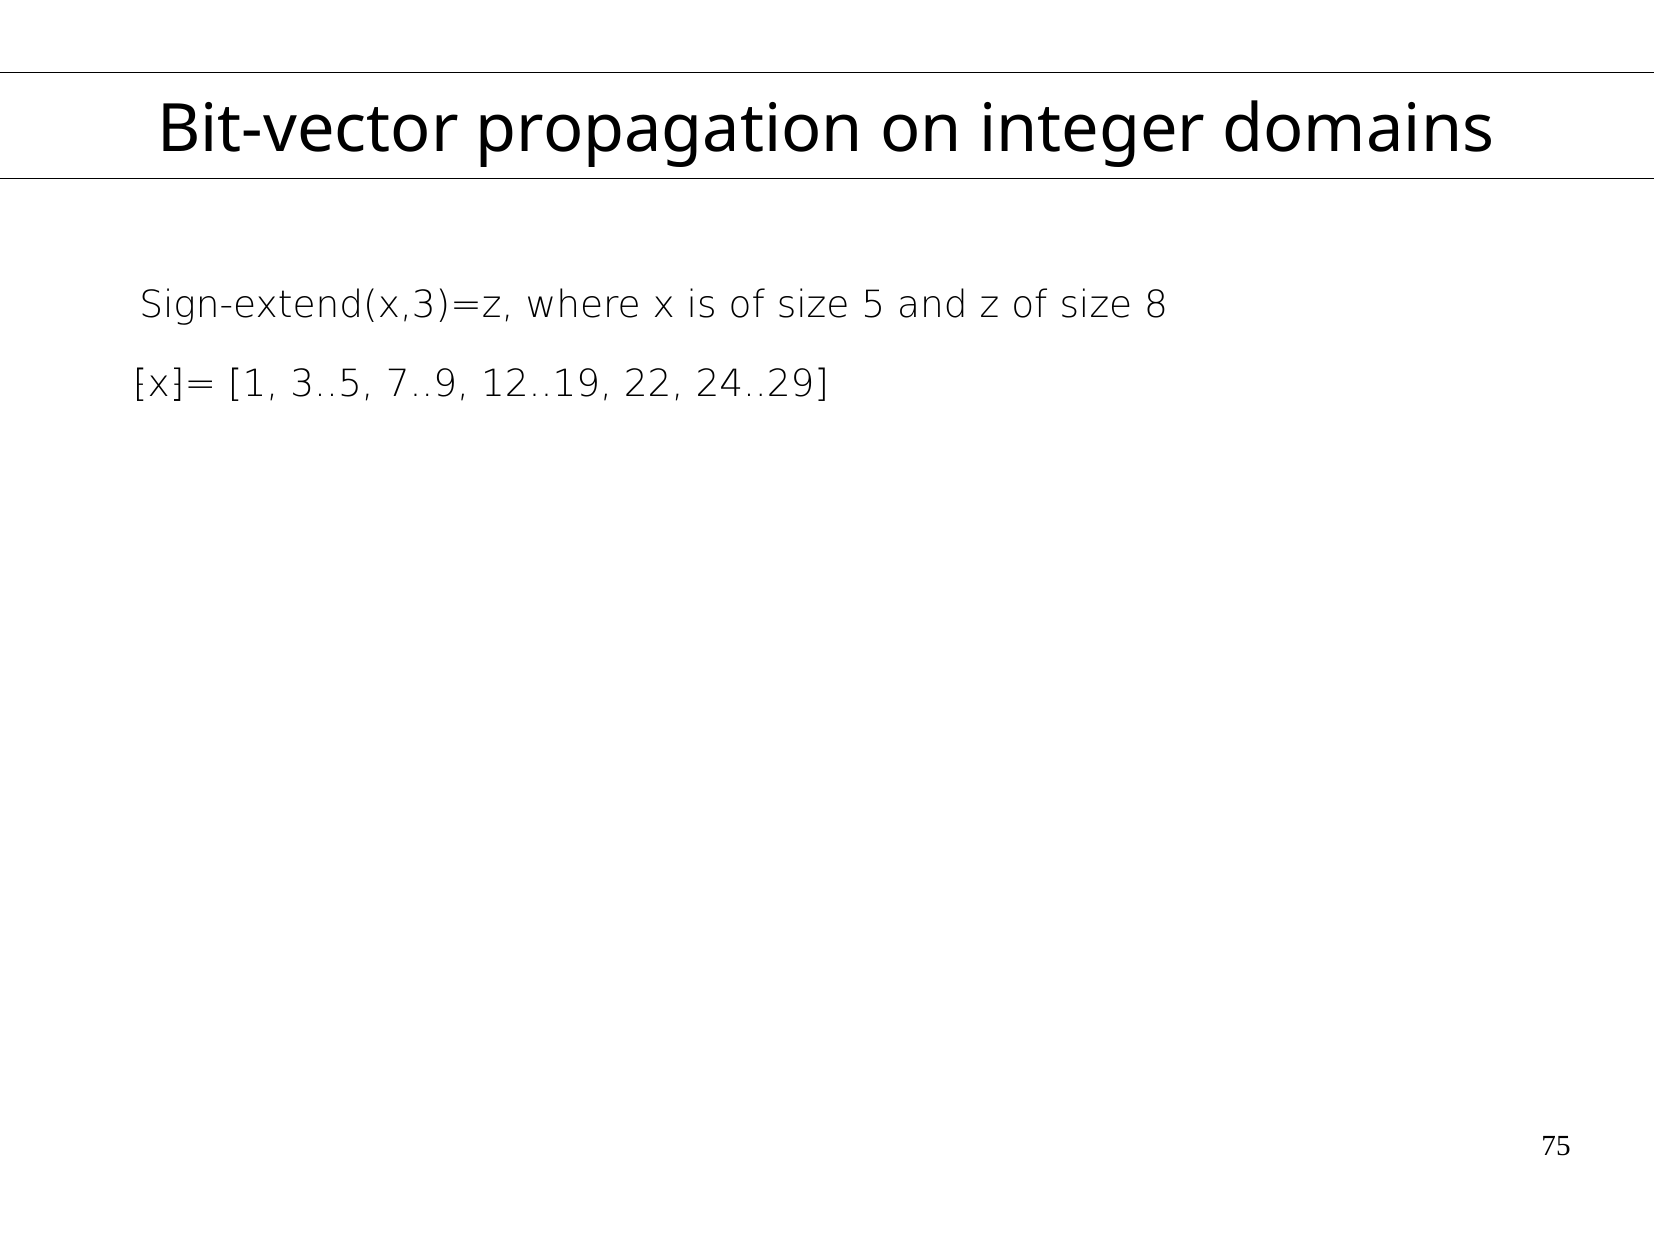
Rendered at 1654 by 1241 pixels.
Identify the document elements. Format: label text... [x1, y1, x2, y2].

text_box Bit-vector propagation on integer domains [0, 72, 1654, 166]
text_box Sign-extend(x,3)=z, where x is of size 5 and z of size 8 [124, 275, 1312, 335]
text_box ⁅x⁆= [1, 3..5, 7..9, 12..19, 22, 24..29] [118, 354, 1139, 414]
